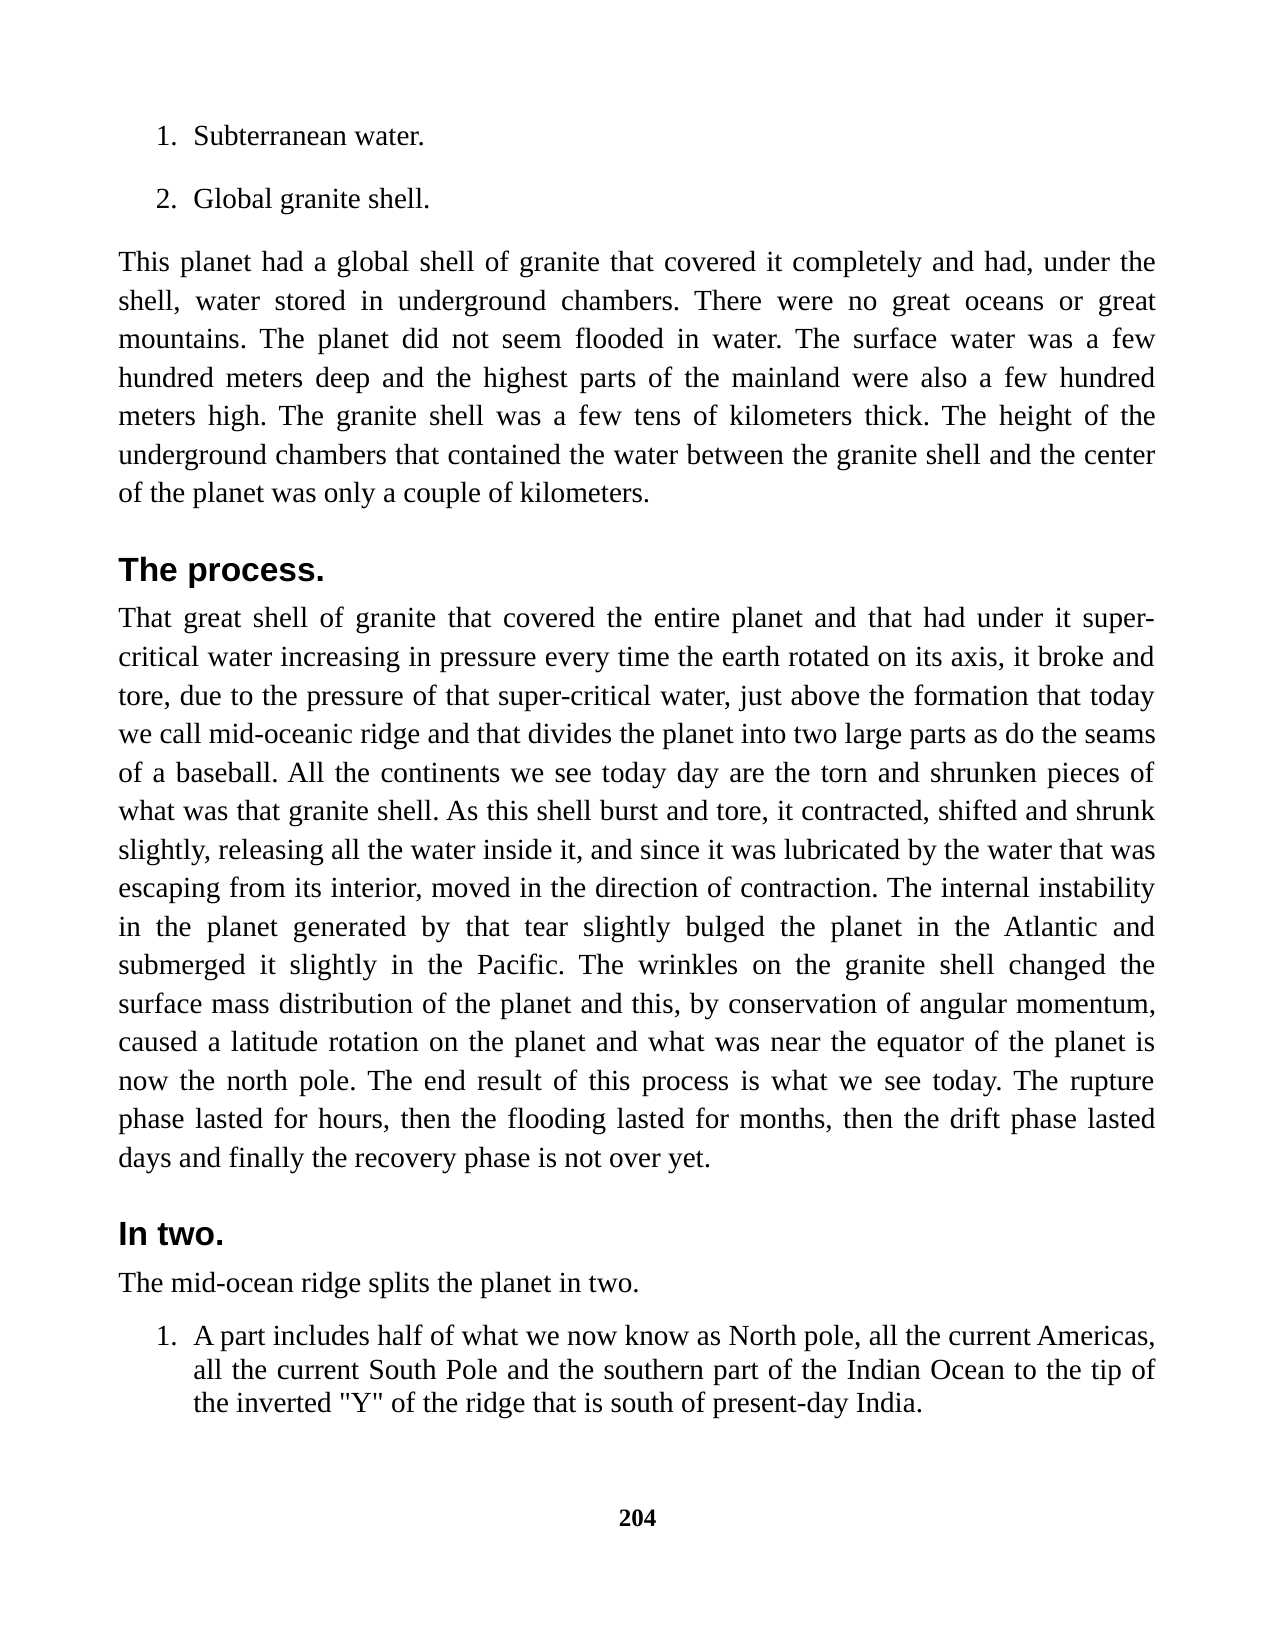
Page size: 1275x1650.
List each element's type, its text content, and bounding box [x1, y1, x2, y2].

subtitle The process. [118, 549, 1157, 588]
text The mid-ocean ridge splits the planet in two. [118, 1265, 1157, 1299]
text This planet had a global shell of granite that covered it completely and had, under the shell, water stored in underground chambers. There were no great oceans or great mountains. The planet did not seem flooded in water. The surface water was a few hundred meters deep and the highest parts of the mainland were also a few hundred meters high. The granite shell was a few tens of kilometers thick. The height of the underground chambers that contained the water between the granite shell and the center of the planet was only a couple of kilometers. [118, 244, 1157, 509]
text That great shell of granite that covered the entire planet and that had under it super-critical water increasing in pressure every time the earth rotated on its axis, it broke and tore, due to the pressure of that super-critical water, just above the formation that today we call mid-oceanic ridge and that divides the planet into two large parts as do the seams of a baseball. All the continents we see today day are the torn and shrunken pieces of what was that granite shell. As this shell burst and tore, it contracted, shifted and shrunk slightly, releasing all the water inside it, and since it was lubricated by the water that was escaping from its interior, moved in the direction of contraction. The internal instability in the planet generated by that tear slightly bulged the planet in the Atlantic and submerged it slightly in the Pacific. The wrinkles on the granite shell changed the surface mass distribution of the planet and this, by conservation of angular momentum, caused a latitude rotation on the planet and what was near the equator of the planet is now the north pole. The end result of this process is what we see today. The rupture phase lasted for hours, then the flooding lasted for months, then the drift phase lasted days and finally the recovery phase is not over yet. [118, 601, 1157, 1174]
list Global granite shell. [156, 181, 1157, 215]
subtitle In two. [118, 1214, 1157, 1253]
list Subterranean water. [156, 118, 1157, 152]
list A part includes half of what we now know as North pole, all the current Americas, all the current South Pole and the southern part of the Indian Ocean to the tip of the inverted "Y" of the ridge that is south of present-day India. [156, 1318, 1157, 1419]
